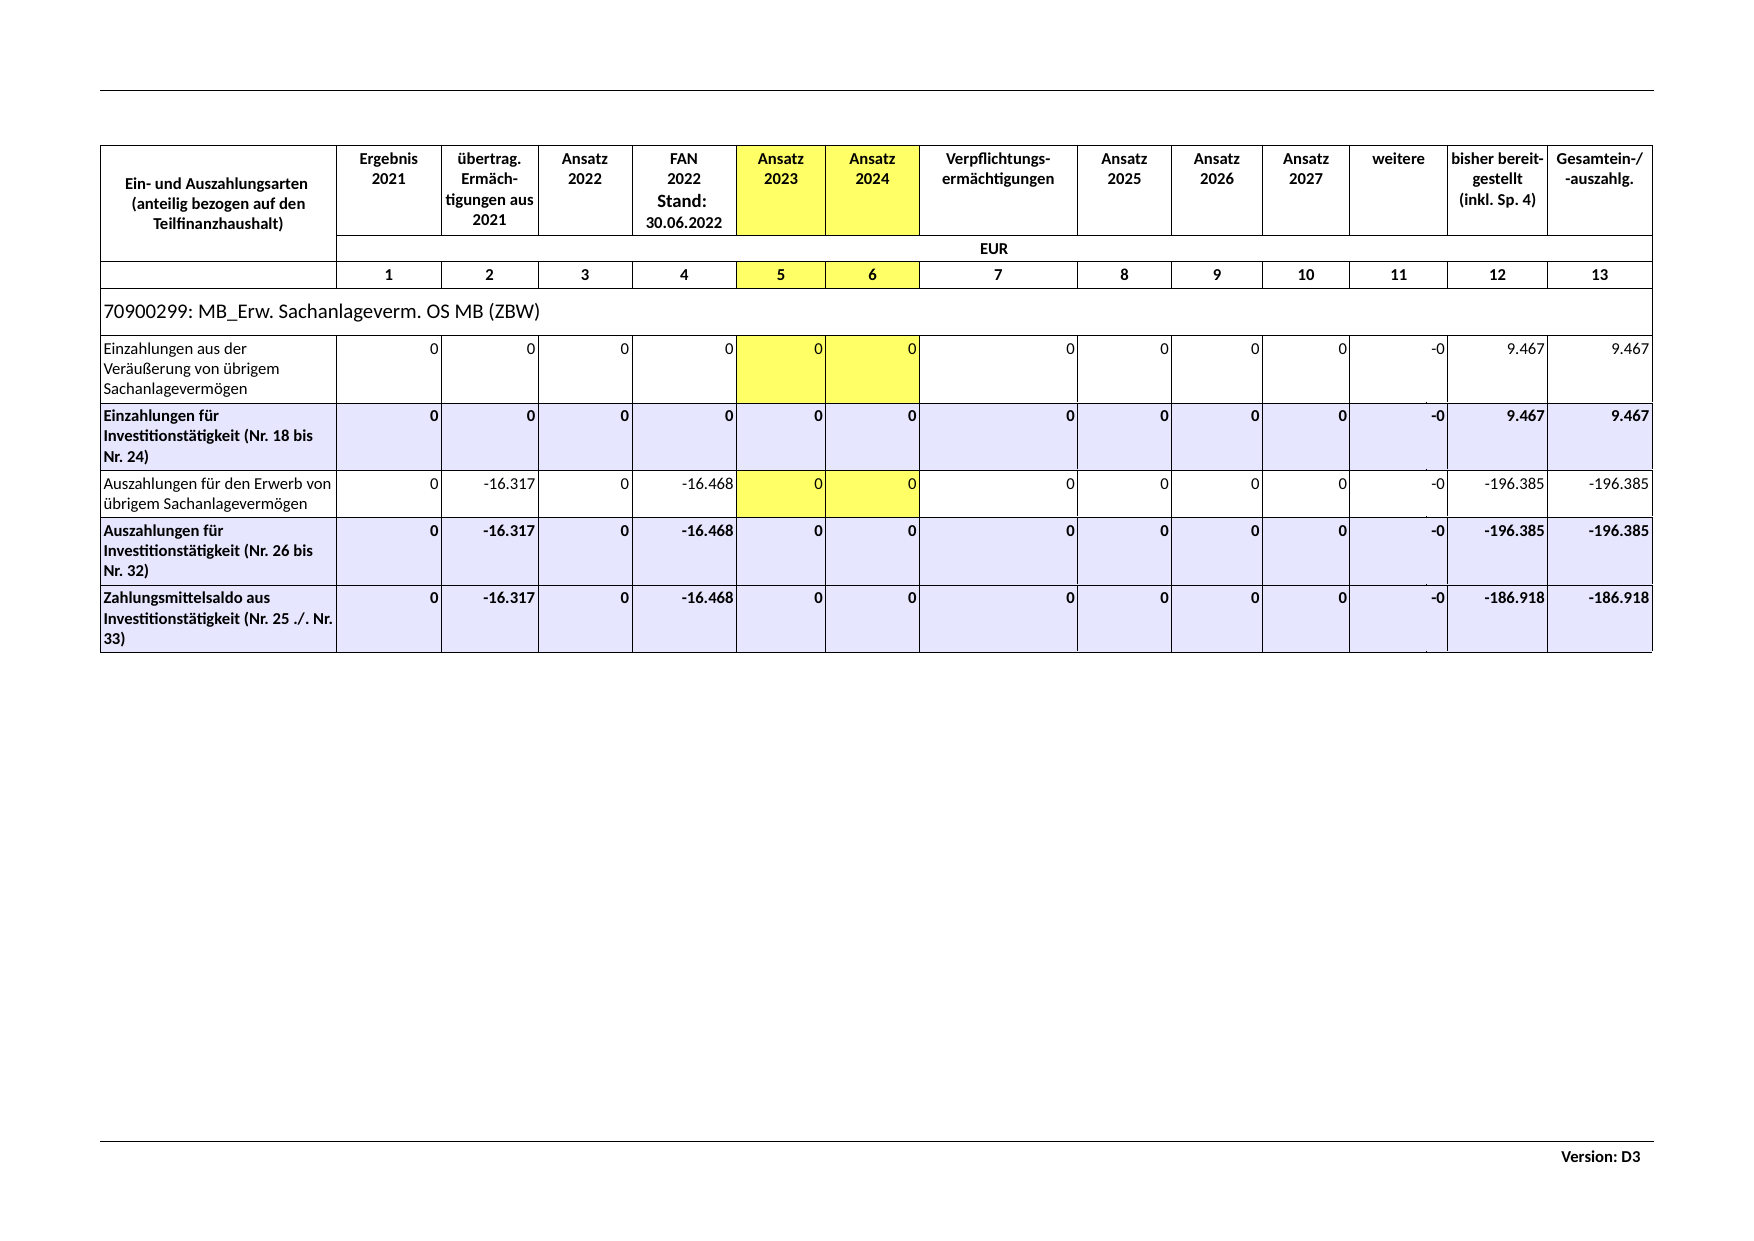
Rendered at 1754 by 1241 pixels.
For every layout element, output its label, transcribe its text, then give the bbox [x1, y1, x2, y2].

table_header Ansatz 2024 [826, 146, 919, 235]
table_header Ansatz 2022 [539, 146, 632, 235]
table_cell 12 [1448, 262, 1547, 288]
table_cell 0 [1078, 336, 1171, 402]
table_cell -0 [1350, 518, 1447, 584]
table_cell 0 [633, 336, 736, 402]
table_cell Einzahlungen für Investitionstätigkeit (Nr. 18 bis Nr. 24) [101, 404, 336, 469]
table_header Ansatz 2025 [1078, 146, 1171, 235]
table_cell 0 [1263, 404, 1349, 469]
table_cell -186.918 [1448, 586, 1547, 651]
table_header übertrag. Ermäch-tigungen aus 2021 [442, 146, 538, 235]
table_cell 2 [442, 262, 538, 288]
table_cell 0 [1172, 471, 1262, 516]
table_cell 0 [539, 471, 632, 516]
table_cell 0 [920, 518, 1077, 584]
table_cell -0 [1350, 586, 1447, 651]
table_cell 0 [1263, 336, 1349, 402]
table_cell 1 [337, 262, 441, 288]
table_cell 0 [1172, 518, 1262, 584]
table_cell 8 [1078, 262, 1171, 288]
table_cell 0 [337, 518, 441, 584]
table_cell 0 [337, 336, 441, 402]
table_cell 0 [539, 586, 632, 651]
table_cell 7 [920, 262, 1077, 288]
table_cell 0 [1263, 586, 1349, 651]
table_header Ein- und Auszahlungsarten (anteilig bezogen auf den Teilfinanzhaushalt) [101, 146, 336, 261]
table_cell -16.317 [442, 586, 538, 651]
table_cell 11 [1350, 262, 1447, 288]
table_cell -186.918 [1548, 586, 1652, 651]
table_cell Auszahlungen für Investitionstätigkeit (Nr. 26 bis Nr. 32) [101, 518, 336, 584]
table_cell 0 [539, 404, 632, 469]
table_cell 0 [1263, 518, 1349, 584]
table_cell 0 [826, 404, 919, 469]
table_cell 0 [826, 471, 919, 516]
table_cell -196.385 [1548, 518, 1652, 584]
table_cell 0 [1078, 586, 1171, 651]
table_header Ergebnis 2021 [337, 146, 441, 235]
table_header Ansatz 2026 [1172, 146, 1262, 235]
table_cell 0 [826, 586, 919, 651]
table_cell 0 [920, 336, 1077, 402]
table_cell 0 [1172, 404, 1262, 469]
table_cell 0 [337, 471, 441, 516]
table_cell 3 [539, 262, 632, 288]
table_header Ansatz 2027 [1263, 146, 1349, 235]
table_cell -16.468 [633, 586, 736, 651]
table_cell 0 [737, 404, 825, 469]
table_header FAN 2022 Stand: 30.06.2022 [633, 146, 736, 235]
table_cell 0 [1263, 471, 1349, 516]
table_cell 10 [1263, 262, 1349, 288]
table_cell 0 [442, 404, 538, 469]
table_header Verpflichtungs-ermächtigungen [920, 146, 1077, 235]
table_cell 0 [633, 404, 736, 469]
table_cell Einzahlungen aus der Veräußerung von übrigem Sachanlagevermögen [101, 336, 336, 402]
table_header Ansatz 2023 [737, 146, 825, 235]
table_cell -196.385 [1548, 471, 1652, 516]
table_cell 9.467 [1448, 336, 1547, 402]
table_cell 0 [1078, 471, 1171, 516]
table_header weitere [1350, 146, 1447, 235]
table_cell 0 [737, 471, 825, 516]
table_cell 0 [826, 518, 919, 584]
table_cell 0 [920, 586, 1077, 651]
table_cell 5 [737, 262, 825, 288]
table_cell -196.385 [1448, 471, 1547, 516]
table_cell [101, 262, 336, 288]
table_cell -196.385 [1448, 518, 1547, 584]
table_cell 70900299: MB_Erw. Sachanlageverm. OS MB (ZBW) [101, 289, 1652, 335]
table_header Gesamtein-/ -auszahlg. [1548, 146, 1652, 235]
table_cell 0 [539, 336, 632, 402]
table_cell -0 [1350, 404, 1447, 469]
table_cell -0 [1350, 336, 1447, 402]
table_cell -16.468 [633, 518, 736, 584]
table_cell -0 [1350, 471, 1447, 516]
table_cell 0 [1078, 518, 1171, 584]
table_cell 0 [1172, 336, 1262, 402]
table_cell 0 [737, 336, 825, 402]
table_cell 13 [1548, 262, 1652, 288]
table_cell 0 [337, 404, 441, 469]
table_cell 0 [737, 586, 825, 651]
table_cell 0 [337, 586, 441, 651]
table_header bisher bereit-gestellt (inkl. Sp. 4) [1448, 146, 1547, 235]
table_cell -16.317 [442, 471, 538, 516]
table_cell 0 [737, 518, 825, 584]
table_cell -16.317 [442, 518, 538, 584]
table_cell 9.467 [1448, 404, 1547, 469]
table_cell 6 [826, 262, 919, 288]
table_cell 0 [442, 336, 538, 402]
table_cell 9.467 [1548, 404, 1652, 469]
table_cell 9 [1172, 262, 1262, 288]
table_cell 0 [826, 336, 919, 402]
table_cell 0 [539, 518, 632, 584]
table_cell Auszahlungen für den Erwerb von übrigem Sachanlagevermögen [101, 471, 336, 516]
table_cell -16.468 [633, 471, 736, 516]
table_cell 0 [1078, 404, 1171, 469]
table_cell 0 [920, 404, 1077, 469]
table_cell 0 [1172, 586, 1262, 651]
table_cell 9.467 [1548, 336, 1652, 402]
table_cell 4 [633, 262, 736, 288]
table_cell 0 [920, 471, 1077, 516]
table_cell Zahlungsmittelsaldo aus Investitionstätigkeit (Nr. 25 ./. Nr. 33) [101, 586, 336, 651]
table_cell EUR [337, 236, 1652, 261]
